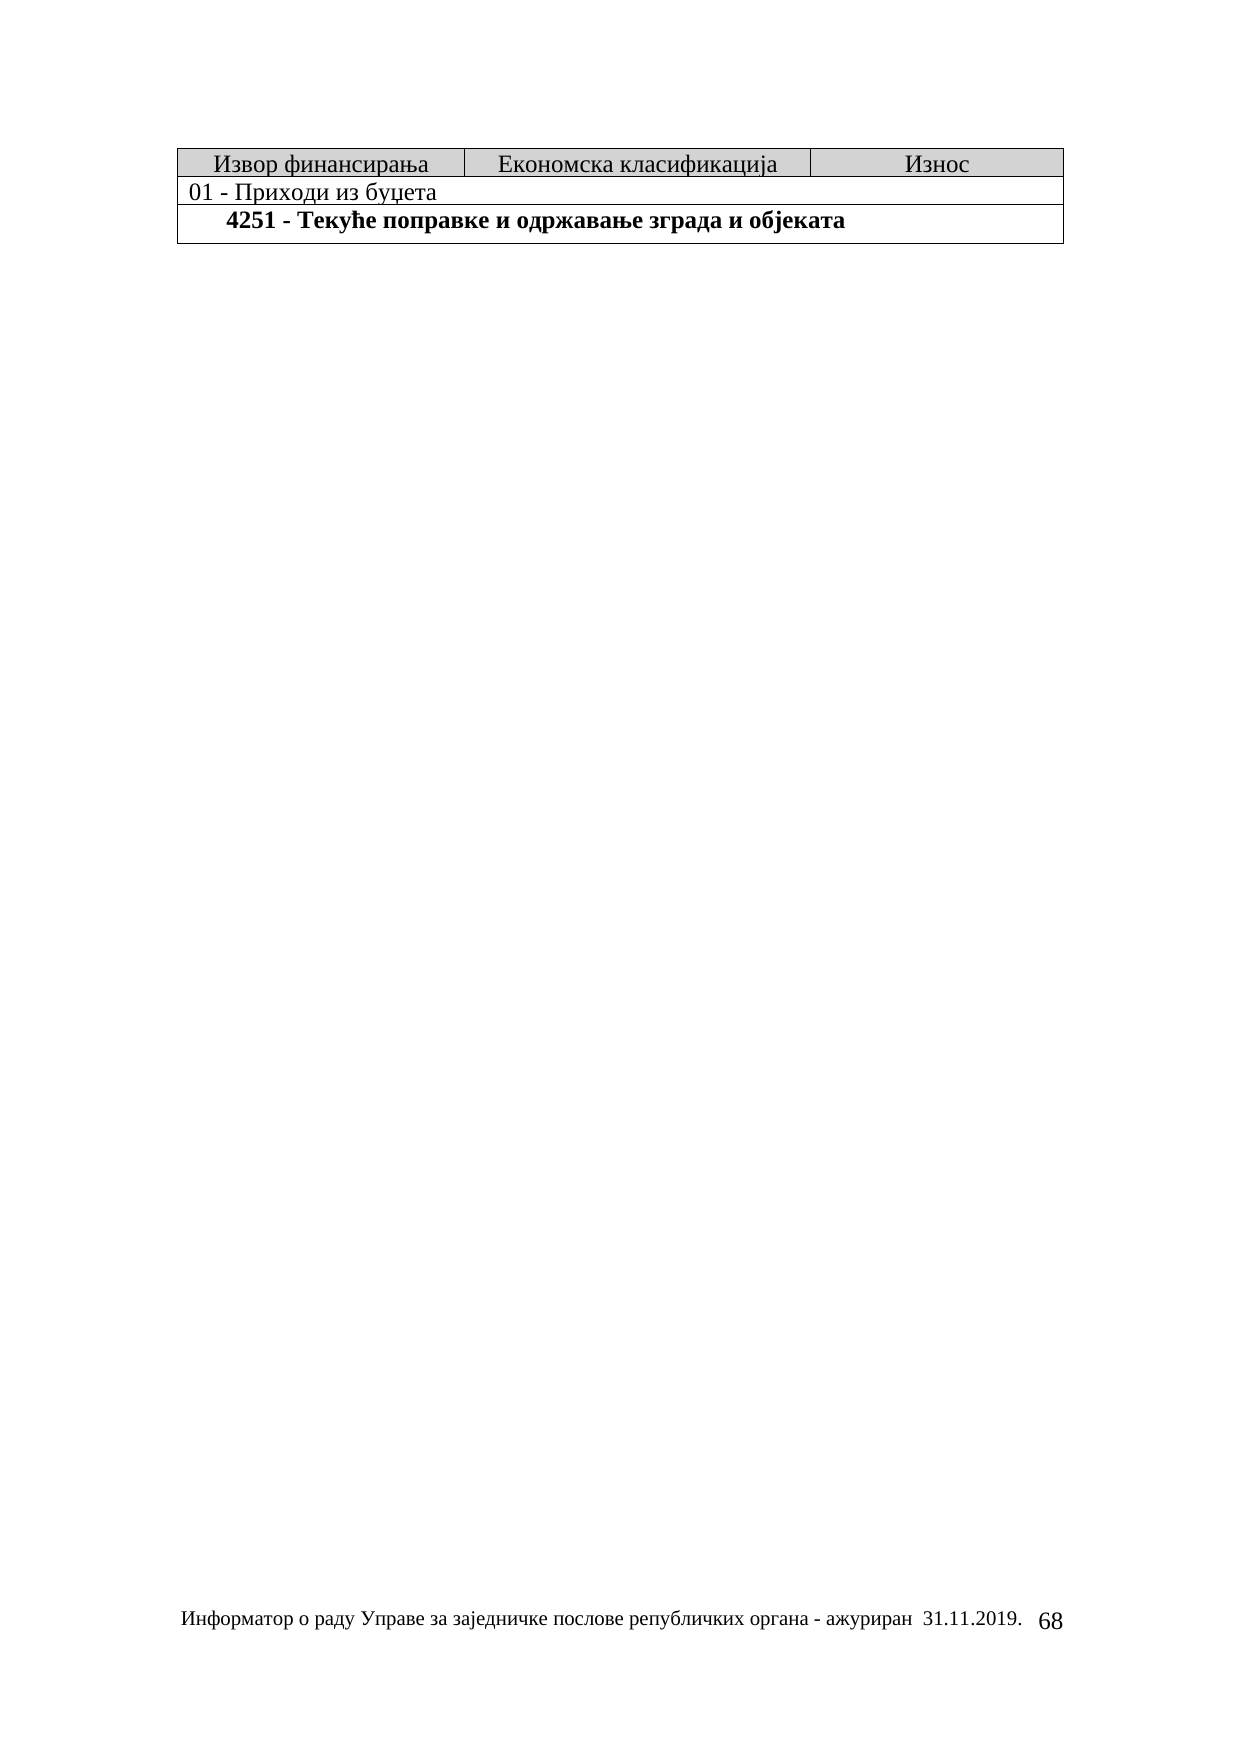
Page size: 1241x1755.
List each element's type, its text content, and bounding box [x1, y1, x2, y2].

table_header Економска класификација [465, 149, 810, 176]
table_header Извор финансирања [178, 149, 464, 176]
table_cell 4251 - Текуће поправке и одржавање зграда и објеката [178, 205, 1063, 242]
table_header Износ [811, 149, 1063, 176]
table_cell 01 - Приходи из буџета [178, 177, 1063, 204]
